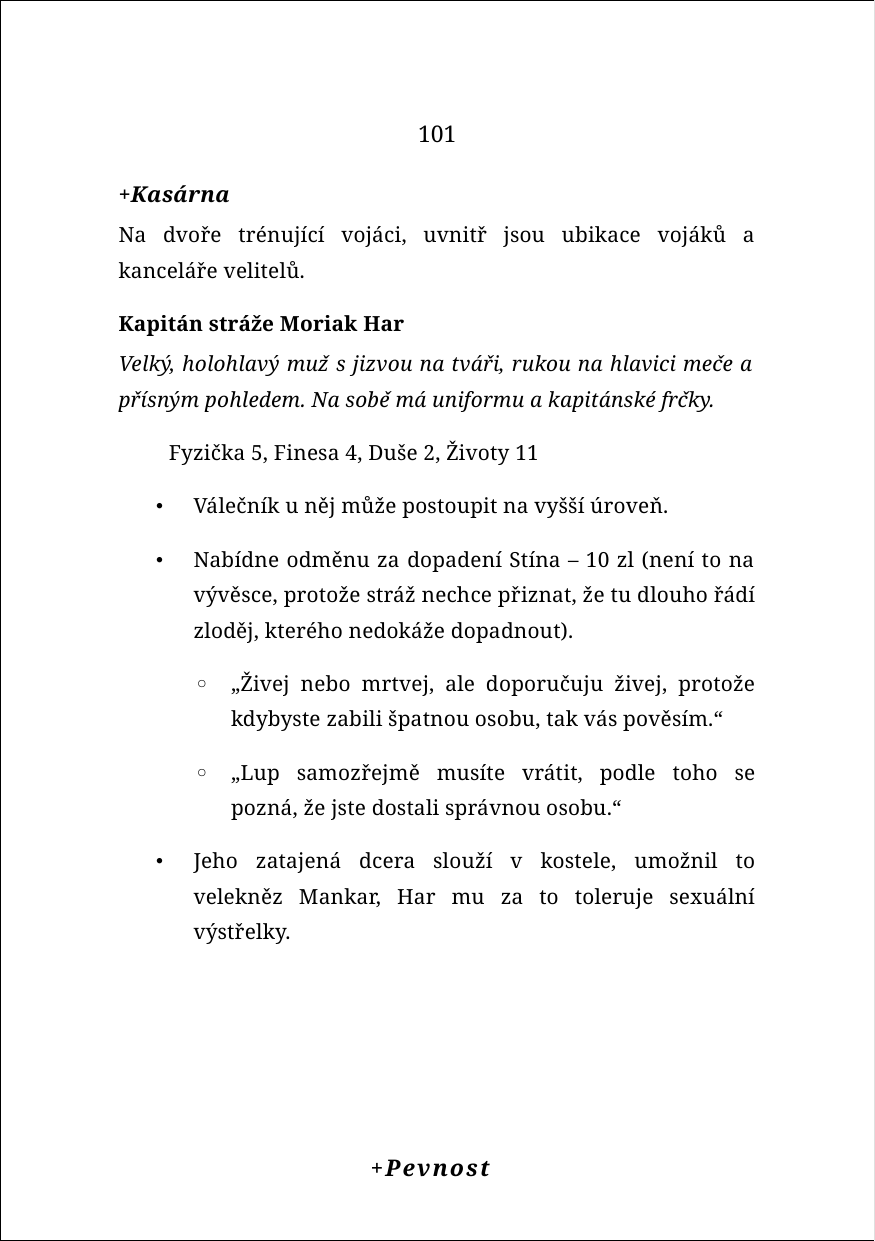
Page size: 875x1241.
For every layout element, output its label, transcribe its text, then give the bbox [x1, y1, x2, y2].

text Velký, holohlavý muž s jizvou na tváři, rukou na hlavici meče a přísným pohledem. Na sobě má uniformu a kapitánské frčky. [118, 349, 756, 413]
text Na dvoře trénující vojáci, uvnitř jsou ubikace vojáků a kanceláře velitelů. [118, 221, 756, 284]
list Nabídne odměnu za dopadení Stína – 10 zl (není to na vývěsce, protože stráž nechce přiznat, že tu dlouho řádí zloděj, kterého nedokáže dopadnout). [156, 545, 756, 644]
text Fyzička 5, Finesa 4, Duše 2, Životy 11 [168, 438, 756, 467]
subtitle Kapitán stráže Moriak Har [118, 309, 756, 338]
list Jeho zatajená dcera slouží v kostele, umožnil to velekněz Mankar, Har mu za to toleruje sexuální výstřelky. [156, 846, 756, 946]
list „Lup samozřejmě musíte vrátit, podle toho se pozná, že jste dostali správnou osobu.“ [193, 758, 756, 822]
subtitle +Kasárna [118, 179, 756, 209]
list „Živej nebo mrtvej, ale doporučuju živej, protože kdybyste zabili špatnou osobu, tak vás pověsím.“ [193, 669, 756, 733]
list Válečník u něj může postoupit na vyšší úroveň. [156, 491, 756, 520]
